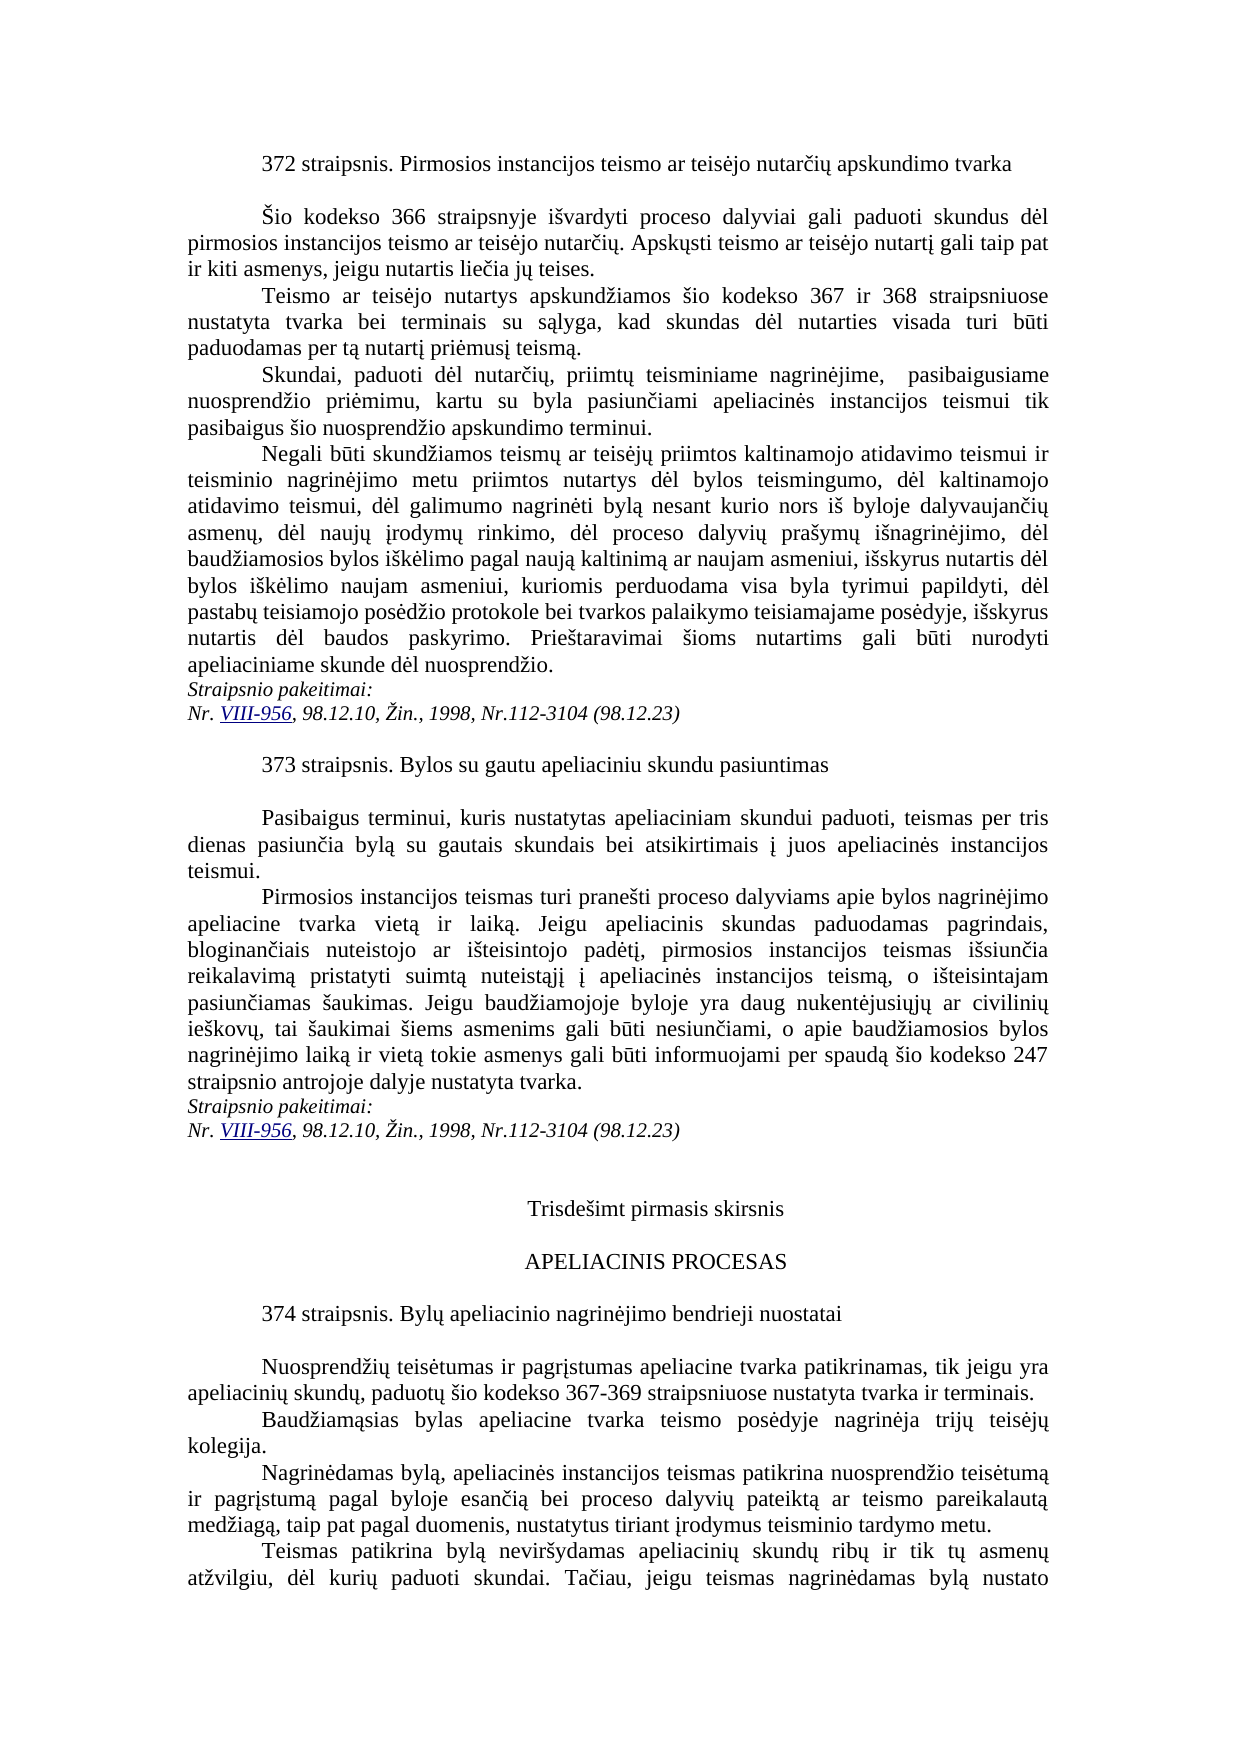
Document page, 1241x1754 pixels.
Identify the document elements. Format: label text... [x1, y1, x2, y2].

text Nagrinėdamas bylą, apeliacinės instancijos teismas patikrina nuosprendžio teisėtumą ir pagrįstumą pagal byloje esančią bei proceso dalyvių pateiktą ar teismo pareikalautą medžiagą, taip pat pagal duomenis, nustatytus tiriant įrodymus teisminio tardymo metu. [187, 1458, 1050, 1538]
text Nr. VIII-956, 98.12.10, Žin., 1998, Nr.112-3104 (98.12.23) [187, 1118, 1050, 1142]
text Baudžiamąsias bylas apeliacine tvarka teismo posėdyje nagrinėja trijų teisėjų kolegija. [187, 1406, 1050, 1458]
text Negali būti skundžiamos teismų ar teisėjų priimtos kaltinamojo atidavimo teismui ir teisminio nagrinėjimo metu priimtos nutartys dėl bylos teismingumo, dėl kaltinamojo atidavimo teismui, dėl galimumo nagrinėti bylą nesant kurio nors iš byloje dalyvaujančių asmenų, dėl naujų įrodymų rinkimo, dėl proceso dalyvių prašymų išnagrinėjimo, dėl baudžiamosios bylos iškėlimo pagal naują kaltinimą ar naujam asmeniui, išskyrus nutartis dėl bylos iškėlimo naujam asmeniui, kuriomis perduodama visa byla tyrimui papildyti, dėl pastabų teisiamojo posėdžio protokole bei tvarkos palaikymo teisiamajame posėdyje, išskyrus nutartis dėl baudos paskyrimo. Prieštaravimai šioms nutartims gali būti nurodyti apeliaciniame skunde dėl nuosprendžio. [187, 440, 1050, 677]
text Teismas patikrina bylą neviršydamas apeliacinių skundų ribų ir tik tų asmenų atžvilgiu, dėl kurių paduoti skundai. Tačiau, jeigu teismas nagrinėdamas bylą nustato [187, 1538, 1050, 1590]
text Pirmosios instancijos teismas turi pranešti proceso dalyviams apie bylos nagrinėjimo apeliacine tvarka vietą ir laiką. Jeigu apeliacinis skundas paduodamas pagrindais, bloginančiais nuteistojo ar išteisintojo padėtį, pirmosios instancijos teismas išsiunčia reikalavimą pristatyti suimtą nuteistąjį į apeliacinės instancijos teismą, o išteisintajam pasiunčiamas šaukimas. Jeigu baudžiamojoje byloje yra daug nukentėjusiųjų ar civilinių ieškovų, tai šaukimai šiems asmenims gali būti nesiunčiami, o apie baudžiamosios bylos nagrinėjimo laiką ir vietą tokie asmenys gali būti informuojami per spaudą šio kodekso 247 straipsnio antrojoje dalyje nustatyta tvarka. [187, 883, 1050, 1094]
text Straipsnio pakeitimai: [187, 677, 1050, 701]
text 374 straipsnis. Bylų apeliacinio nagrinėjimo bendrieji nuostatai [187, 1300, 1050, 1327]
text 373 straipsnis. Bylos su gautu apeliaciniu skundu pasiuntimas [187, 752, 1050, 778]
text 372 straipsnis. Pirmosios instancijos teismo ar teisėjo nutarčių apskundimo tvarka [187, 150, 1050, 176]
text Nuosprendžių teisėtumas ir pagrįstumas apeliacine tvarka patikrinamas, tik jeigu yra apeliacinių skundų, paduotų šio kodekso 367-369 straipsniuose nustatyta tvarka ir terminais. [187, 1353, 1050, 1406]
text Straipsnio pakeitimai: [187, 1094, 1050, 1118]
text Pasibaigus terminui, kuris nustatytas apeliaciniam skundui paduoti, teismas per tris dienas pasiunčia bylą su gautais skundais bei atsikirtimais į juos apeliacinės instancijos teismui. [187, 804, 1050, 883]
text Teismo ar teisėjo nutartys apskundžiamos šio kodekso 367 ir 368 straipsniuose nustatyta tvarka bei terminais su sąlyga, kad skundas dėl nutarties visada turi būti paduodamas per tą nutartį priėmusį teismą. [187, 282, 1050, 361]
text Skundai, paduoti dėl nutarčių, priimtų teisminiame nagrinėjime, pasibaigusiame nuosprendžio priėmimu, kartu su byla pasiunčiami apeliacinės instancijos teismui tik pasibaigus šio nuosprendžio apskundimo terminui. [187, 361, 1050, 440]
text Šio kodekso 366 straipsnyje išvardyti proceso dalyviai gali paduoti skundus dėl pirmosios instancijos teismo ar teisėjo nutarčių. Apskųsti teismo ar teisėjo nutartį gali taip pat ir kiti asmenys, jeigu nutartis liečia jų teises. [187, 203, 1050, 282]
text APELIACINIS PROCESAS [187, 1248, 1050, 1274]
text Nr. VIII-956, 98.12.10, Žin., 1998, Nr.112-3104 (98.12.23) [187, 701, 1050, 725]
text Trisdešimt pirmasis skirsnis [187, 1195, 1050, 1221]
